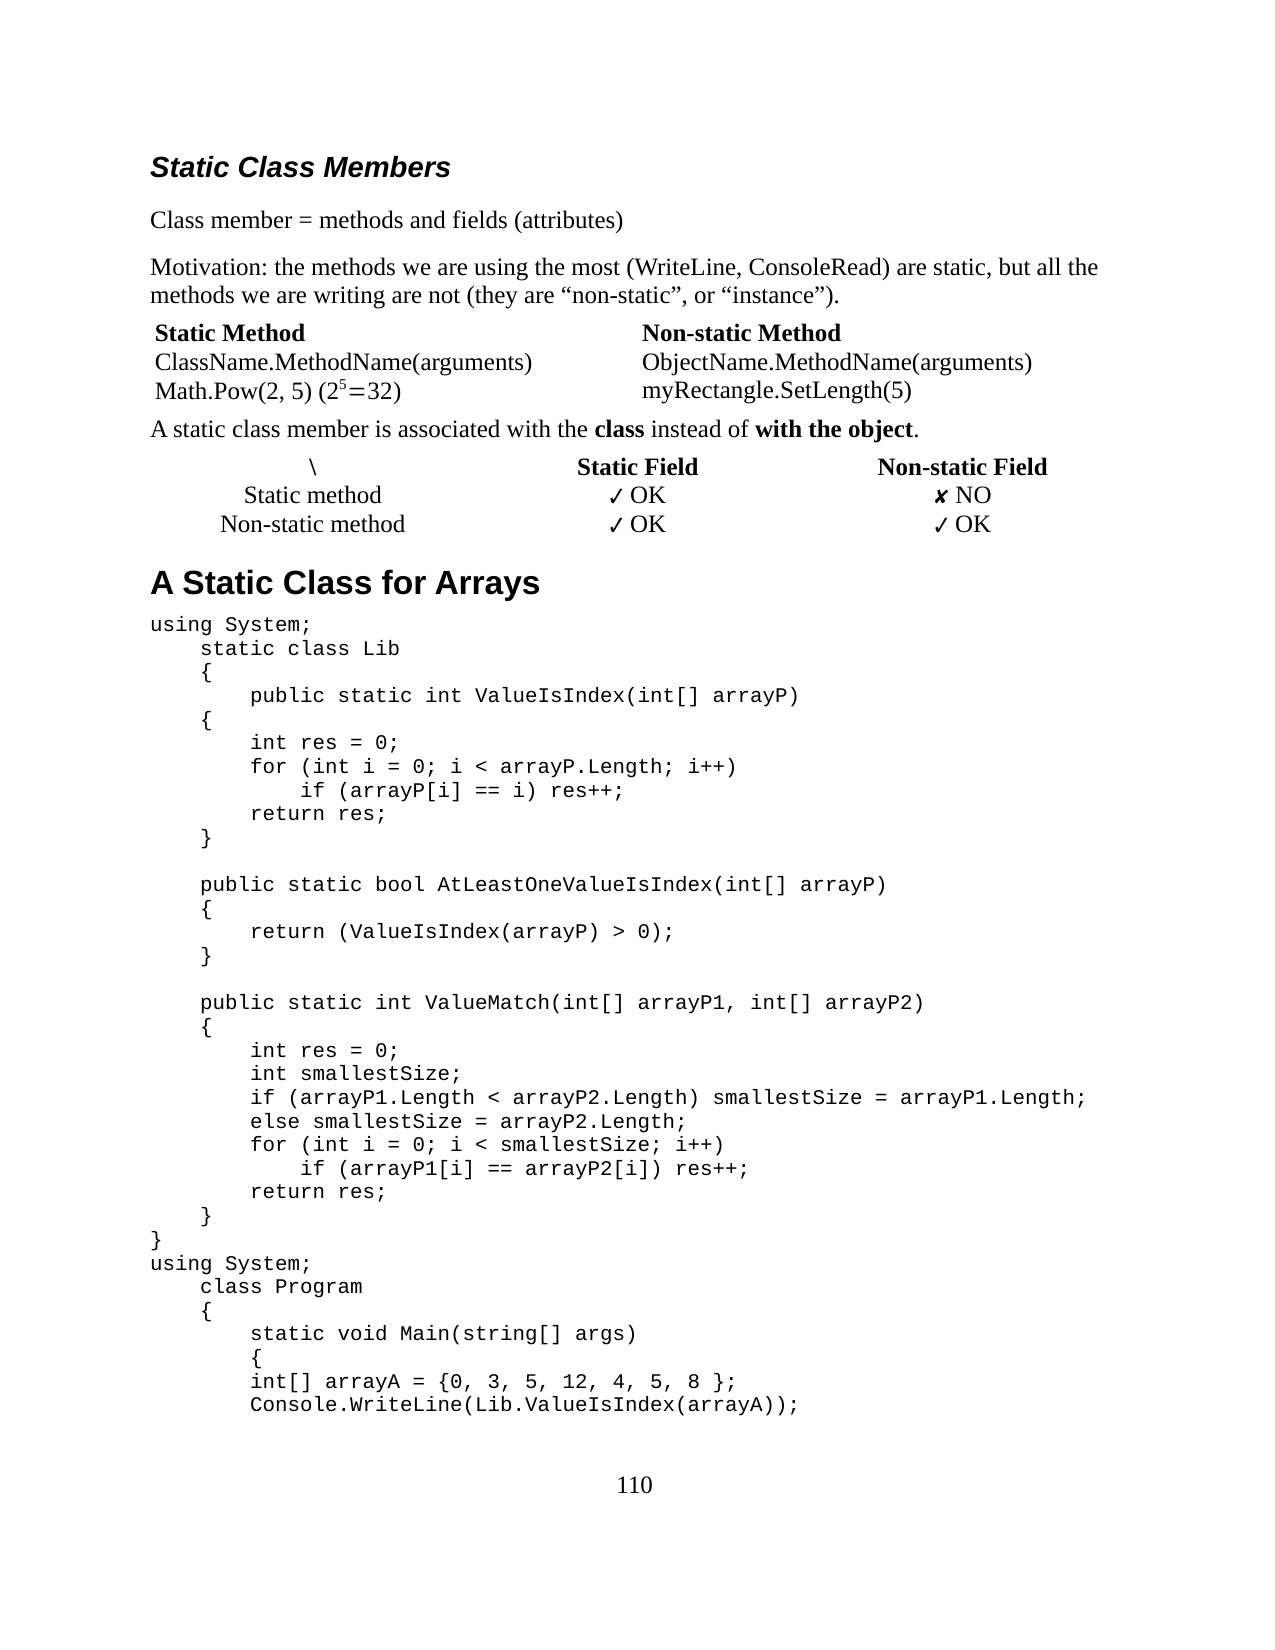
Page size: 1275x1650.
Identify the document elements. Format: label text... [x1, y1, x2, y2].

text public static int ValueIsIndex(int[] arrayP) [150, 685, 1125, 709]
text Console.WriteLine(Lib.ValueIsIndex(arrayA)); [150, 1394, 1125, 1418]
text { [150, 1347, 1125, 1371]
table_cell Math.Pow(2, 5) () [150, 376, 637, 405]
text int smallestSize; [150, 1063, 1125, 1087]
text return res; [150, 803, 1125, 827]
table_cell ClassName.MethodName(arguments) [150, 347, 637, 376]
text return res; [150, 1182, 1125, 1205]
text for (int i = 0; i < smallestSize; i++) [150, 1134, 1125, 1158]
table_header Non-static Field [800, 452, 1125, 480]
text if (arrayP1[i] == arrayP2[i]) res++; [150, 1158, 1125, 1182]
subtitle Static Class Members [150, 150, 1125, 183]
text return (ValueIsIndex(arrayP) > 0); [150, 921, 1125, 945]
text int res = 0; [150, 1040, 1125, 1063]
text for (int i = 0; i < arrayP.Length; i++) [150, 756, 1125, 779]
text A static class member is associated with the class instead of with the object. [150, 414, 1125, 443]
text Motivation: the methods we are using the most (WriteLine, ConsoleRead) are static, but all the methods we are writing are not (they are “non-static”, or “instance”). [150, 252, 1125, 309]
text if (arrayP[i] == i) res++; [150, 779, 1125, 803]
table_cell ✔ OK [475, 480, 800, 509]
text static class Lib [150, 638, 1125, 661]
table_cell Static method [150, 480, 475, 509]
table_header Static Method [150, 318, 637, 347]
text else smallestSize = arrayP2.Length; [150, 1111, 1125, 1134]
text } [150, 1205, 1125, 1229]
text using System; [150, 614, 1125, 638]
table_cell myRectangle.SetLength(5) [638, 376, 1125, 405]
table_header Non-static Method [638, 318, 1125, 347]
text using System; [150, 1252, 1125, 1276]
table_cell ✘ NO [800, 480, 1125, 509]
text class Program [150, 1276, 1125, 1300]
text public static bool AtLeastOneValueIsIndex(int[] arrayP) [150, 874, 1125, 898]
text Class member = methods and fields (attributes) [150, 205, 1125, 234]
text int[] arrayA = {0, 3, 5, 12, 4, 5, 8 }; [150, 1371, 1125, 1394]
subtitle A Static Class for Arrays [150, 563, 1125, 602]
table_cell ObjectName.MethodName(arguments) [638, 347, 1125, 376]
text } [150, 1229, 1125, 1252]
text int res = 0; [150, 732, 1125, 756]
table_cell ✔ OK [475, 509, 800, 538]
text if (arrayP1.Length < arrayP2.Length) smallestSize = arrayP1.Length; [150, 1087, 1125, 1111]
table_cell Non-static method [150, 509, 475, 538]
table_cell ✔ OK [800, 509, 1125, 538]
table_header \ [150, 452, 475, 480]
text public static int ValueMatch(int[] arrayP1, int[] arrayP2) [150, 992, 1125, 1016]
text { [150, 661, 1125, 685]
text { [150, 898, 1125, 921]
text { [150, 709, 1125, 732]
table_header Static Field [475, 452, 800, 480]
text { [150, 1300, 1125, 1323]
text } [150, 827, 1125, 851]
text { [150, 1016, 1125, 1040]
text static void Main(string[] args) [150, 1323, 1125, 1347]
text } [150, 945, 1125, 969]
